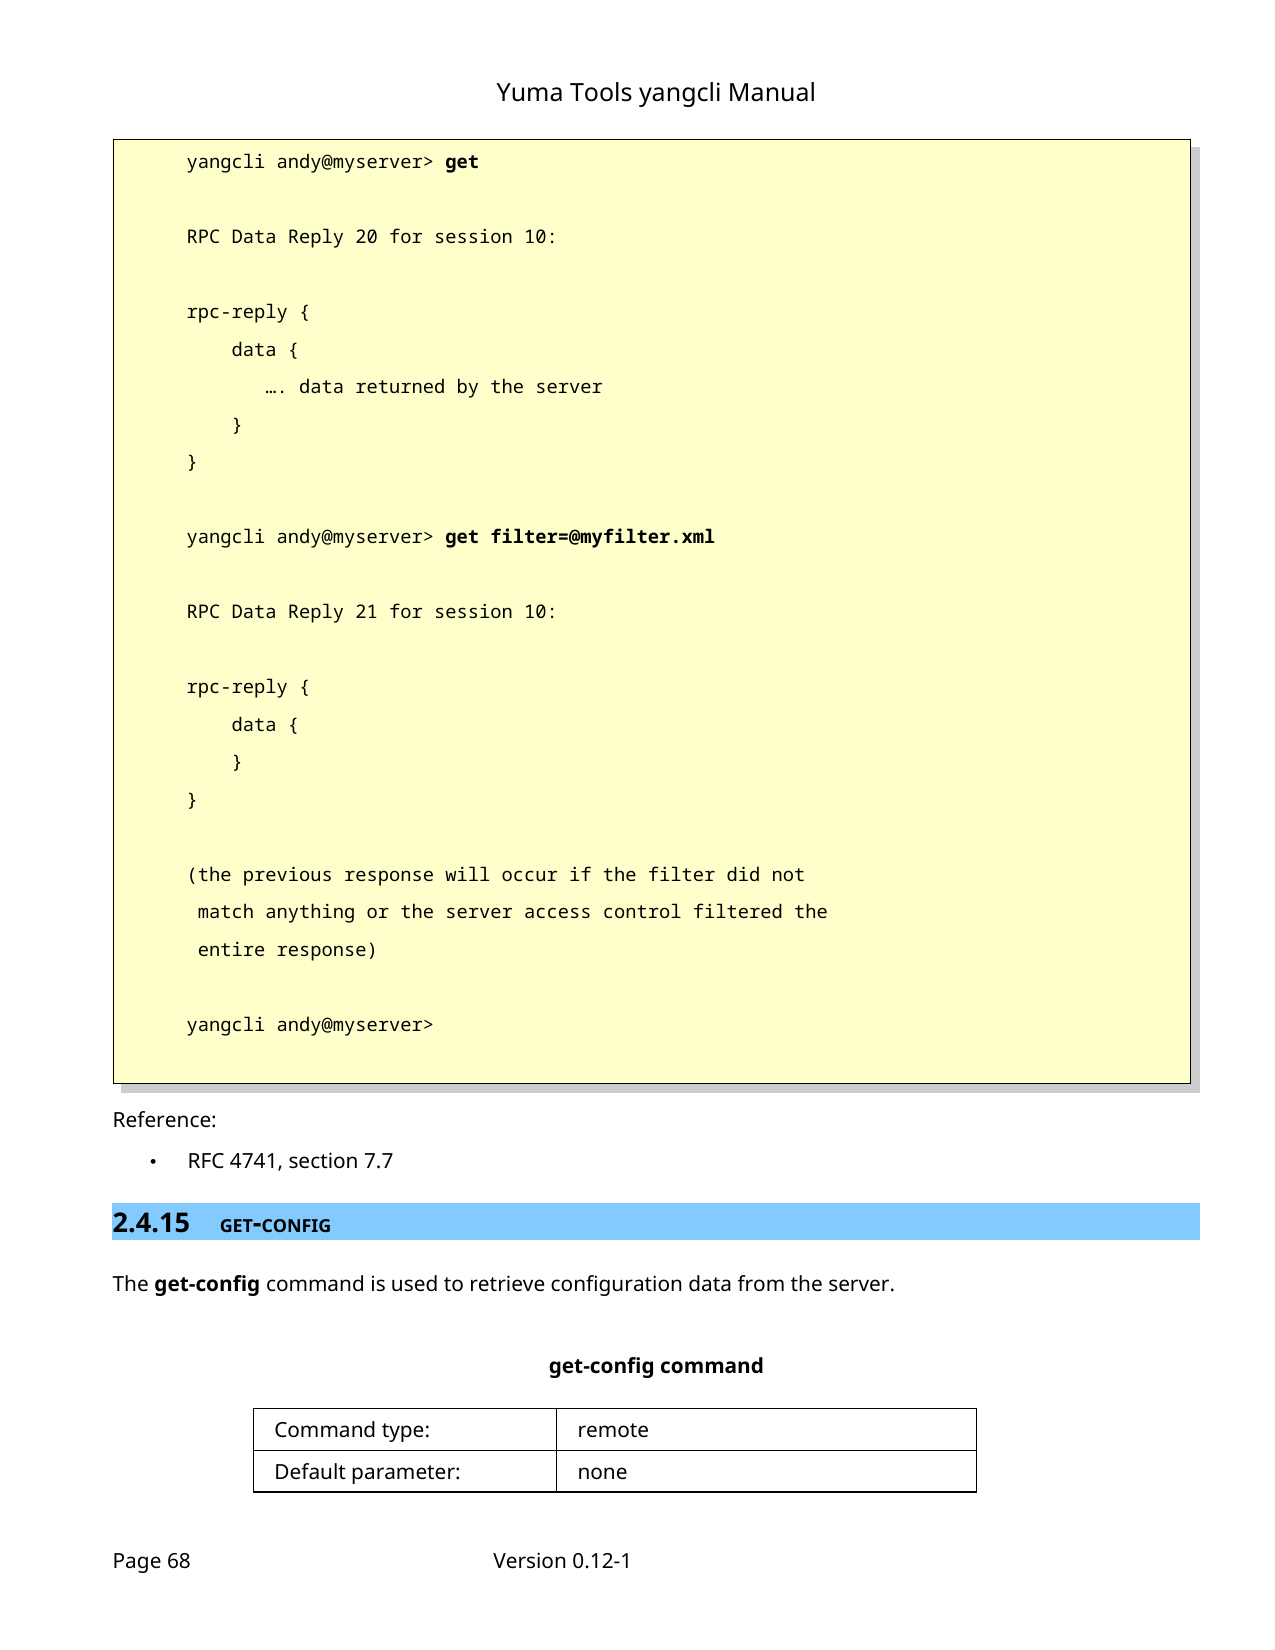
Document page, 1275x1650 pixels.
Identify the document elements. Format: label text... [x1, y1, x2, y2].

text entire response) [114, 926, 1190, 962]
text data { [114, 701, 1190, 737]
text } [114, 738, 1190, 774]
subtitle get-config [112, 1203, 1200, 1240]
text yangcli andy@myserver> get [114, 140, 1190, 174]
text yangcli andy@myserver> get filter=@myfilter.xml [114, 513, 1190, 549]
text The get-config command is used to retrieve configuration data from the server. [112, 1269, 1200, 1298]
text } [114, 401, 1190, 437]
text (the previous response will occur if the filter did not [114, 851, 1190, 887]
text data { [114, 326, 1190, 362]
subtitle get-config command [127, 1351, 1185, 1380]
table_cell Default parameter: [254, 1451, 556, 1491]
text Reference: [112, 1105, 1200, 1133]
text rpc-reply { [114, 663, 1190, 699]
text rpc-reply { [114, 288, 1190, 324]
text match anything or the server access control filtered the [114, 888, 1190, 924]
table_header Command type: [254, 1409, 556, 1450]
table_header remote [557, 1409, 976, 1450]
list RFC 4741, section 7.7 [150, 1146, 1200, 1174]
text RPC Data Reply 20 for session 10: [114, 213, 1190, 249]
text } [114, 438, 1190, 474]
text …. data returned by the server [114, 363, 1190, 399]
table_cell none [557, 1451, 976, 1491]
text yangcli andy@myserver> [114, 1001, 1190, 1037]
text } [114, 776, 1190, 812]
text RPC Data Reply 21 for session 10: [114, 588, 1190, 624]
